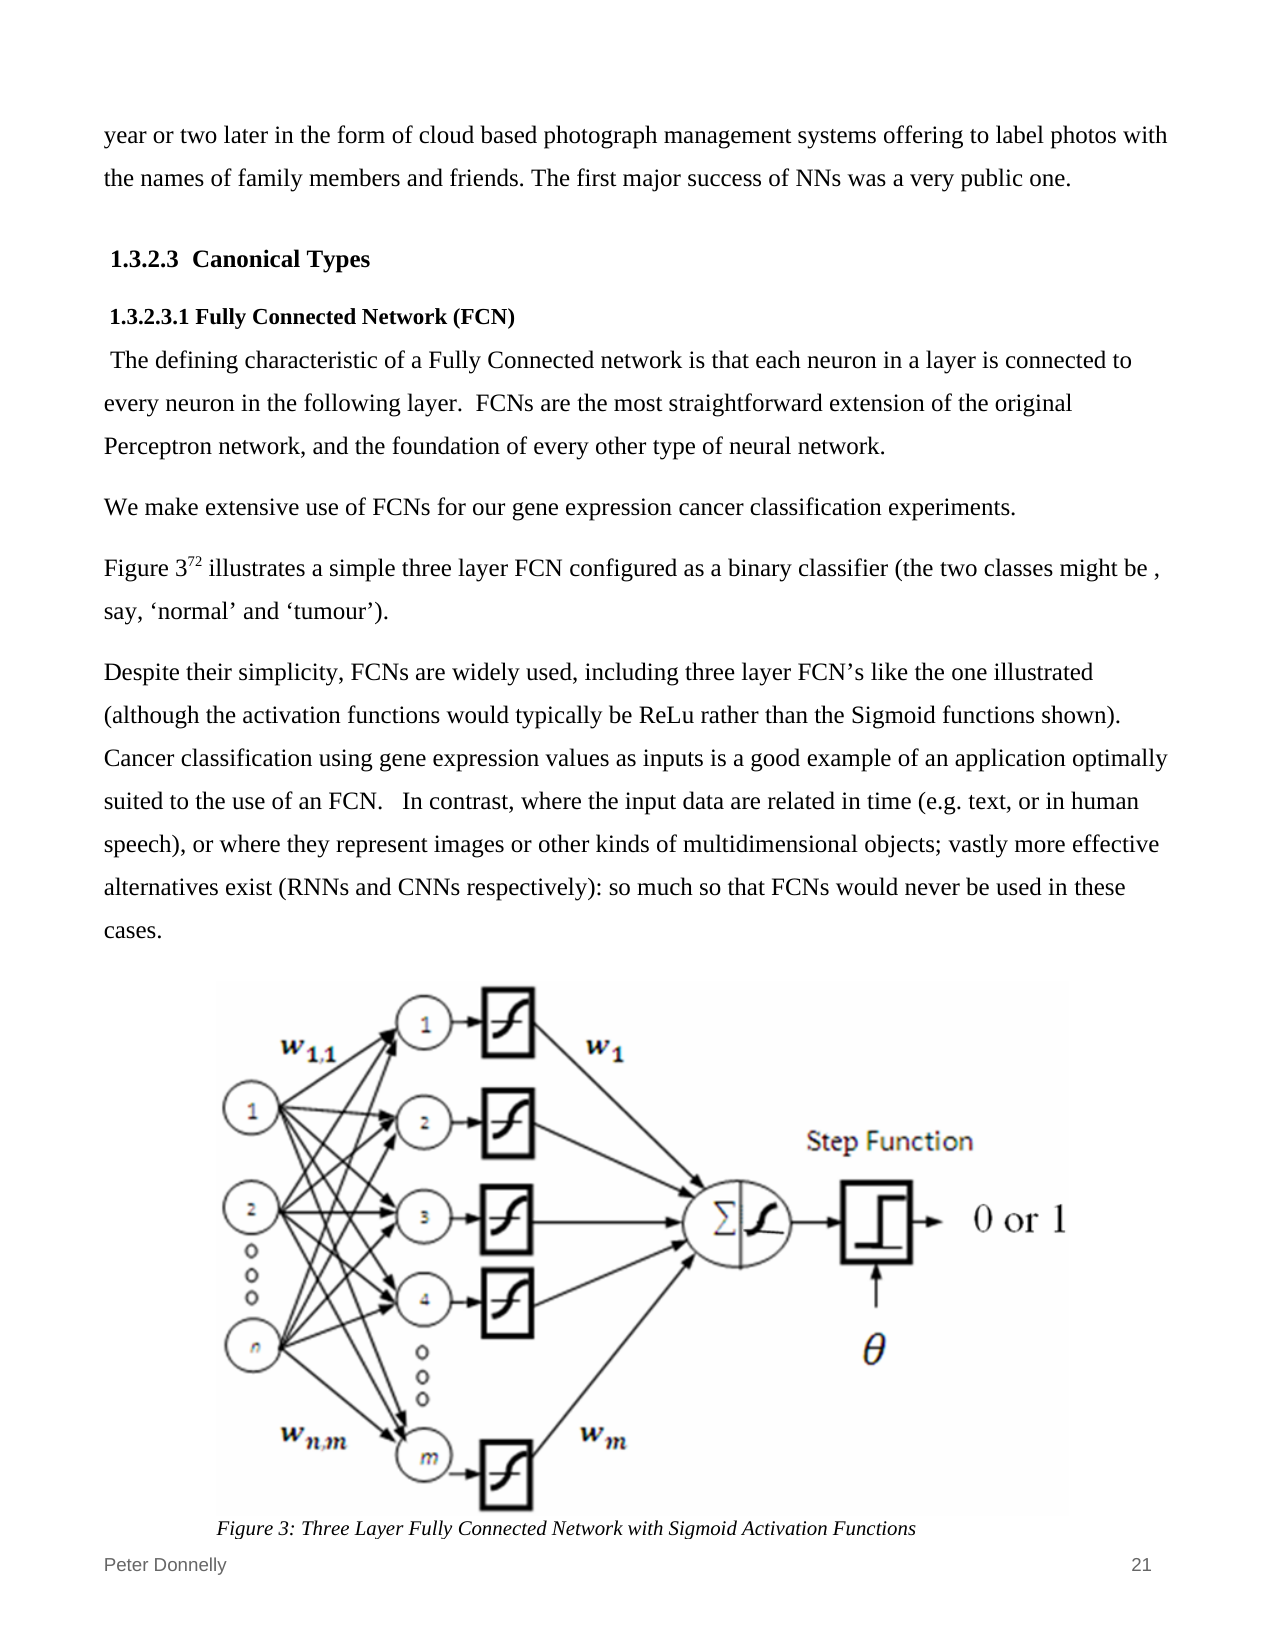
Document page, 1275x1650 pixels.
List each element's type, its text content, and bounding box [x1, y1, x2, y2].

subtitle Fully Connected Network (FCN) [103, 303, 1181, 330]
subtitle Canonical Types [103, 244, 1181, 273]
text The defining characteristic of a Fully Connected network is that each neuron in a layer is connected to every neuron in the following layer. FCNs are the most straightforward extension of the original Perceptron network, and the foundation of every other type of neural network. [103, 345, 1181, 460]
text year or two later in the form of cloud based photograph management systems offering to label photos with the names of family members and friends. The first major success of NNs was a very public one. [103, 120, 1181, 192]
text Despite their simplicity, FCNs are widely used, including three layer FCN’s like the one illustrated (although the activation functions would typically be ReLu rather than the Sigmoid functions shown). Cancer classification using gene expression values as inputs is a good example of an application optimally suited to the use of an FCN. In contrast, where the input data are related in time (e.g. text, or in human speech), or where they represent images or other kinds of multidimensional objects; vastly more effective alternatives exist (RNNs and CNNs respectively): so much so that FCNs would never be used in these cases. [103, 657, 1181, 944]
text Figure 3 illustrates a simple three layer FCN configured as a binary classifier (the two classes might be , say, ‘normal’ and ‘tumour’). [103, 553, 1181, 624]
text Figure 3: Three Layer Fully Connected Network with Sigmoid Activation Functions [216, 1516, 1068, 1539]
picture [216, 980, 1069, 1516]
text We make extensive use of FCNs for our gene expression cancer classification experiments. [103, 492, 1181, 521]
